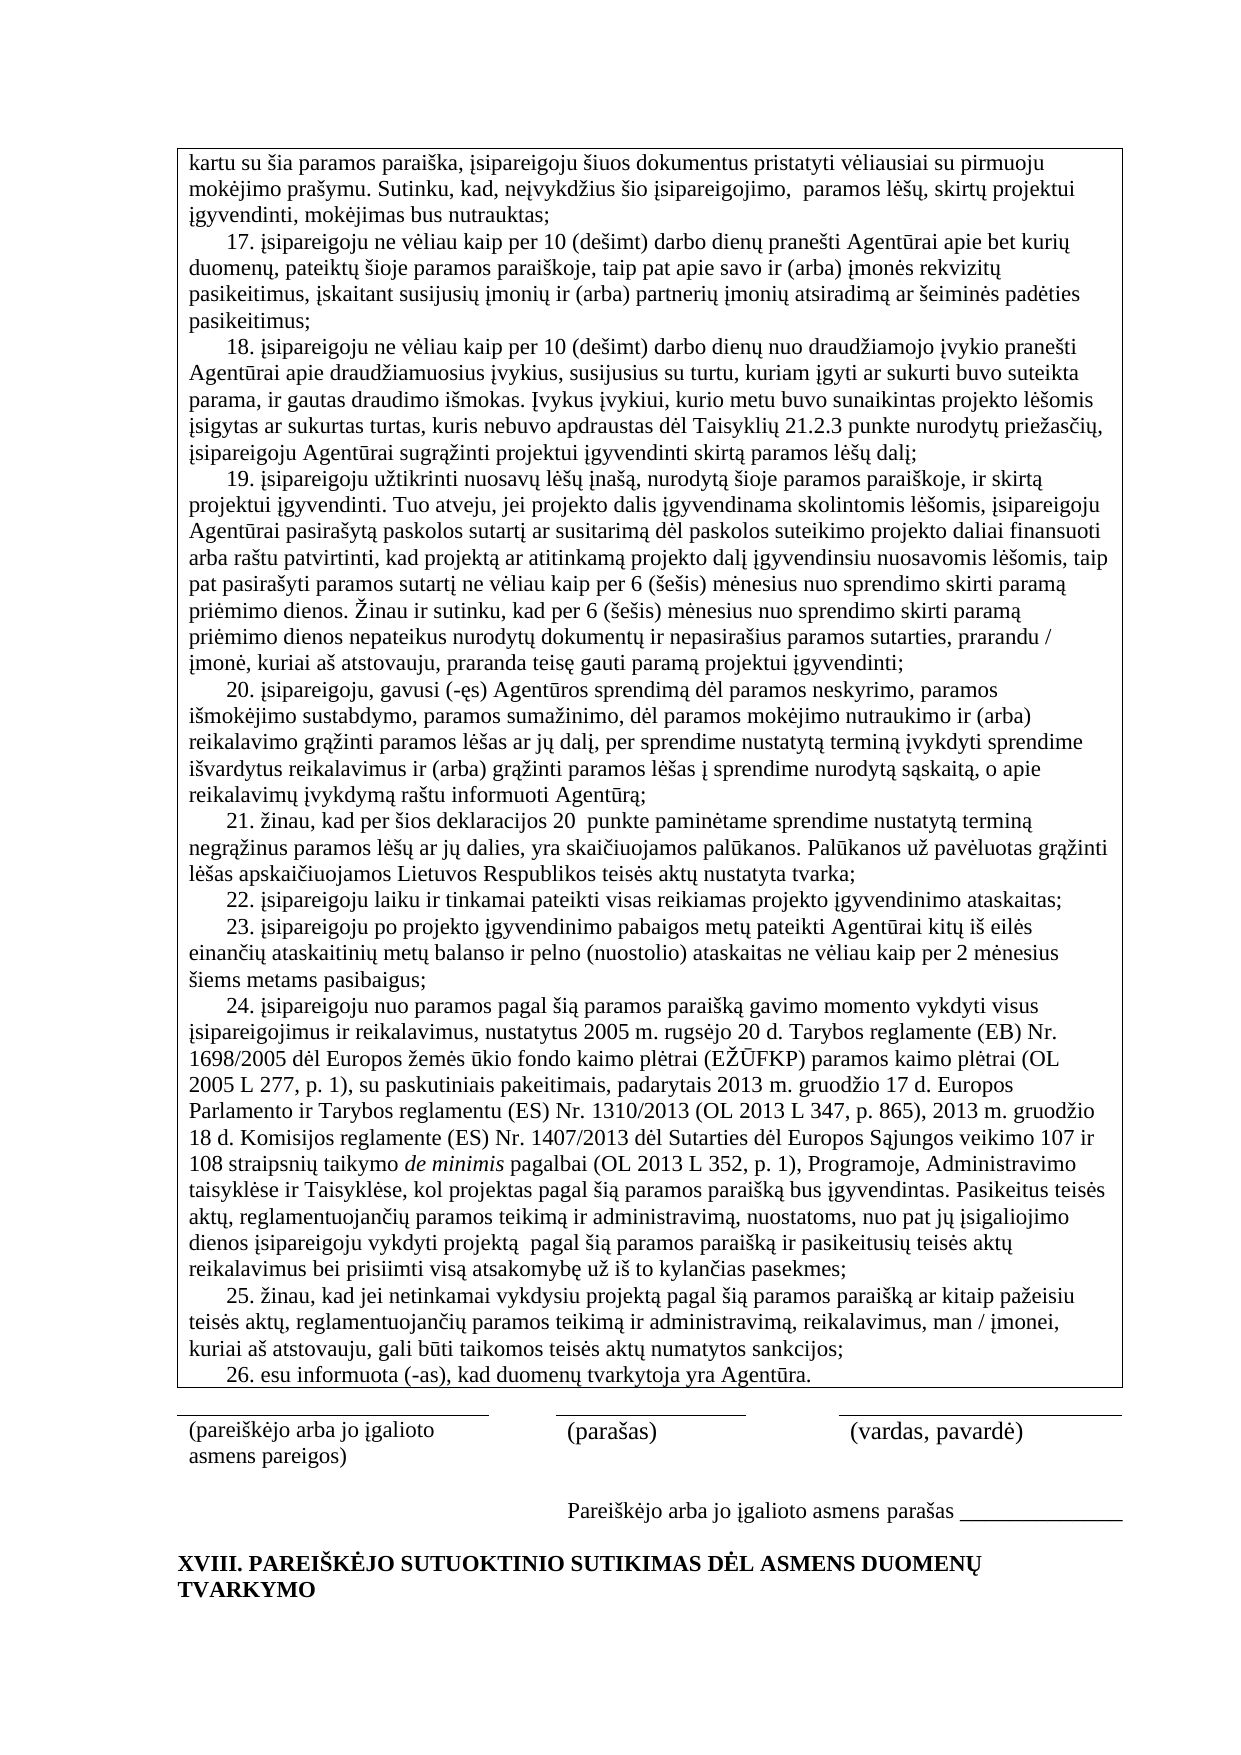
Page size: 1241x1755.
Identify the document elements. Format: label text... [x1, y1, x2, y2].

text Pareiškėjo arba jo įgalioto asmens parašas _____________ [177, 1495, 1122, 1523]
table_header (parašas) [556, 1416, 746, 1468]
table_header [489, 1415, 556, 1468]
table_header kartu su šia paramos paraiška, įsipareigoju šiuos dokumentus pristatyti vėliausiai su pirmuoju mokėjimo prašymu. Sutinku, kad, neįvykdžius šio įsipareigojimo, paramos lėšų, skirtų projektui įgyvendinti, mokėjimas bus nutrauktas; 17. įsipareigoju ne vėliau kaip per 10 (dešimt) darbo dienų pranešti Agentūrai apie bet kurių duomenų, pateiktų šioje paramos paraiškoje, taip pat apie savo ir (arba) įmonės rekvizitų pasikeitimus, įskaitant susijusių įmonių ir (arba) partnerių įmonių atsiradimą ar šeiminės padėties pasikeitimus; 18. įsipareigoju ne vėliau kaip per 10 (dešimt) darbo dienų nuo draudžiamojo įvykio pranešti Agentūrai apie draudžiamuosius įvykius, susijusius su turtu, kuriam įgyti ar sukurti buvo suteikta parama, ir gautas draudimo išmokas. Įvykus įvykiui, kurio metu buvo sunaikintas projekto lėšomis įsigytas ar sukurtas turtas, kuris nebuvo apdraustas dėl Taisyklių 21.2.3 punkte nurodytų priežasčių, įsipareigoju Agentūrai sugrąžinti projektui įgyvendinti skirtą paramos lėšų dalį; 19. įsipareigoju užtikrinti nuosavų lėšų įnašą, nurodytą šioje paramos paraiškoje, ir skirtą projektui įgyvendinti. Tuo atveju, jei projekto dalis įgyvendinama skolintomis lėšomis, įsipareigoju Agentūrai pasirašytą paskolos sutartį ar susitarimą dėl paskolos suteikimo projekto daliai finansuoti arba raštu patvirtinti, kad projektą ar atitinkamą projekto dalį įgyvendinsiu nuosavomis lėšomis, taip pat pasirašyti paramos sutartį ne vėliau kaip per 6 (šešis) mėnesius nuo sprendimo skirti paramą priėmimo dienos. Žinau ir sutinku, kad per 6 (šešis) mėnesius nuo sprendimo skirti paramą priėmimo dienos nepateikus nurodytų dokumentų ir nepasirašius paramos sutarties, prarandu / įmonė, kuriai aš atstovauju, praranda teisę gauti paramą projektui įgyvendinti; 20. įsipareigoju, gavusi (-ęs) Agentūros sprendimą dėl paramos neskyrimo, paramos išmokėjimo sustabdymo, paramos sumažinimo, dėl paramos mokėjimo nutraukimo ir (arba) reikalavimo grąžinti paramos lėšas ar jų dalį, per sprendime nustatytą terminą įvykdyti sprendime išvardytus reikalavimus ir (arba) grąžinti paramos lėšas į sprendime nurodytą sąskaitą, o apie reikalavimų įvykdymą raštu informuoti Agentūrą; 21. žinau, kad per šios deklaracijos 20 punkte paminėtame sprendime nustatytą terminą negrąžinus paramos lėšų ar jų dalies, yra skaičiuojamos palūkanos. Palūkanos už pavėluotas grąžinti lėšas apskaičiuojamos Lietuvos Respublikos teisės aktų nustatyta tvarka; 22. įsipareigoju laiku ir tinkamai pateikti visas reikiamas projekto įgyvendinimo ataskaitas; 23. įsipareigoju po projekto įgyvendinimo pabaigos metų pateikti Agentūrai kitų iš eilės einančių ataskaitinių metų balanso ir pelno (nuostolio) ataskaitas ne vėliau kaip per 2 mėnesius šiems metams pasibaigus; 24. įsipareigoju nuo paramos pagal šią paramos paraišką gavimo momento vykdyti visus įsipareigojimus ir reikalavimus, nustatytus 2005 m. rugsėjo 20 d. Tarybos reglamente (EB) Nr. 1698/2005 dėl Europos žemės ūkio fondo kaimo plėtrai (EŽŪFKP) paramos kaimo plėtrai (OL 2005 L 277, p. 1), su paskutiniais pakeitimais, padarytais 2013 m. gruodžio 17 d. Europos Parlamento ir Tarybos reglamentu (ES) Nr. 1310/2013 (OL 2013 L 347, p. 865), 2013 m. gruodžio 18 d. Komisijos reglamente (ES) Nr. 1407/2013 dėl Sutarties dėl Europos Sąjungos veikimo 107 ir 108 straipsnių taikymo de minimis pagalbai (OL 2013 L 352, p. 1), Programoje, Administravimo taisyklėse ir Taisyklėse, kol projektas pagal šią paramos paraišką bus įgyvendintas. Pasikeitus teisės aktų, reglamentuojančių paramos teikimą ir administravimą, nuostatoms, nuo pat jų įsigaliojimo dienos įsipareigoju vykdyti projektą pagal šią paramos paraišką ir pasikeitusių teisės aktų reikalavimus bei prisiimti visą atsakomybę už iš to kylančias pasekmes; 25. žinau, kad jei netinkamai vykdysiu projektą pagal šią paramos paraišką ar kitaip pažeisiu teisės aktų, reglamentuojančių paramos teikimą ir administravimą, reikalavimus, man / įmonei, kuriai aš atstovauju, gali būti taikomos teisės aktų numatytos sankcijos; 26. esu informuota (-as), kad duomenų tvarkytoja yra Agentūra. [178, 149, 1122, 1387]
table_header (vardas, pavardė) [839, 1416, 1122, 1468]
text XVIII. PAREIŠKĖJO SUTUOKTINIO SUTIKIMAS DĖL ASMENS DUOMENŲ TVARKYMO [177, 1550, 1122, 1603]
table_header (pareiškėjo arba jo įgalioto asmens pareigos) [177, 1416, 488, 1468]
table_header [746, 1415, 838, 1468]
